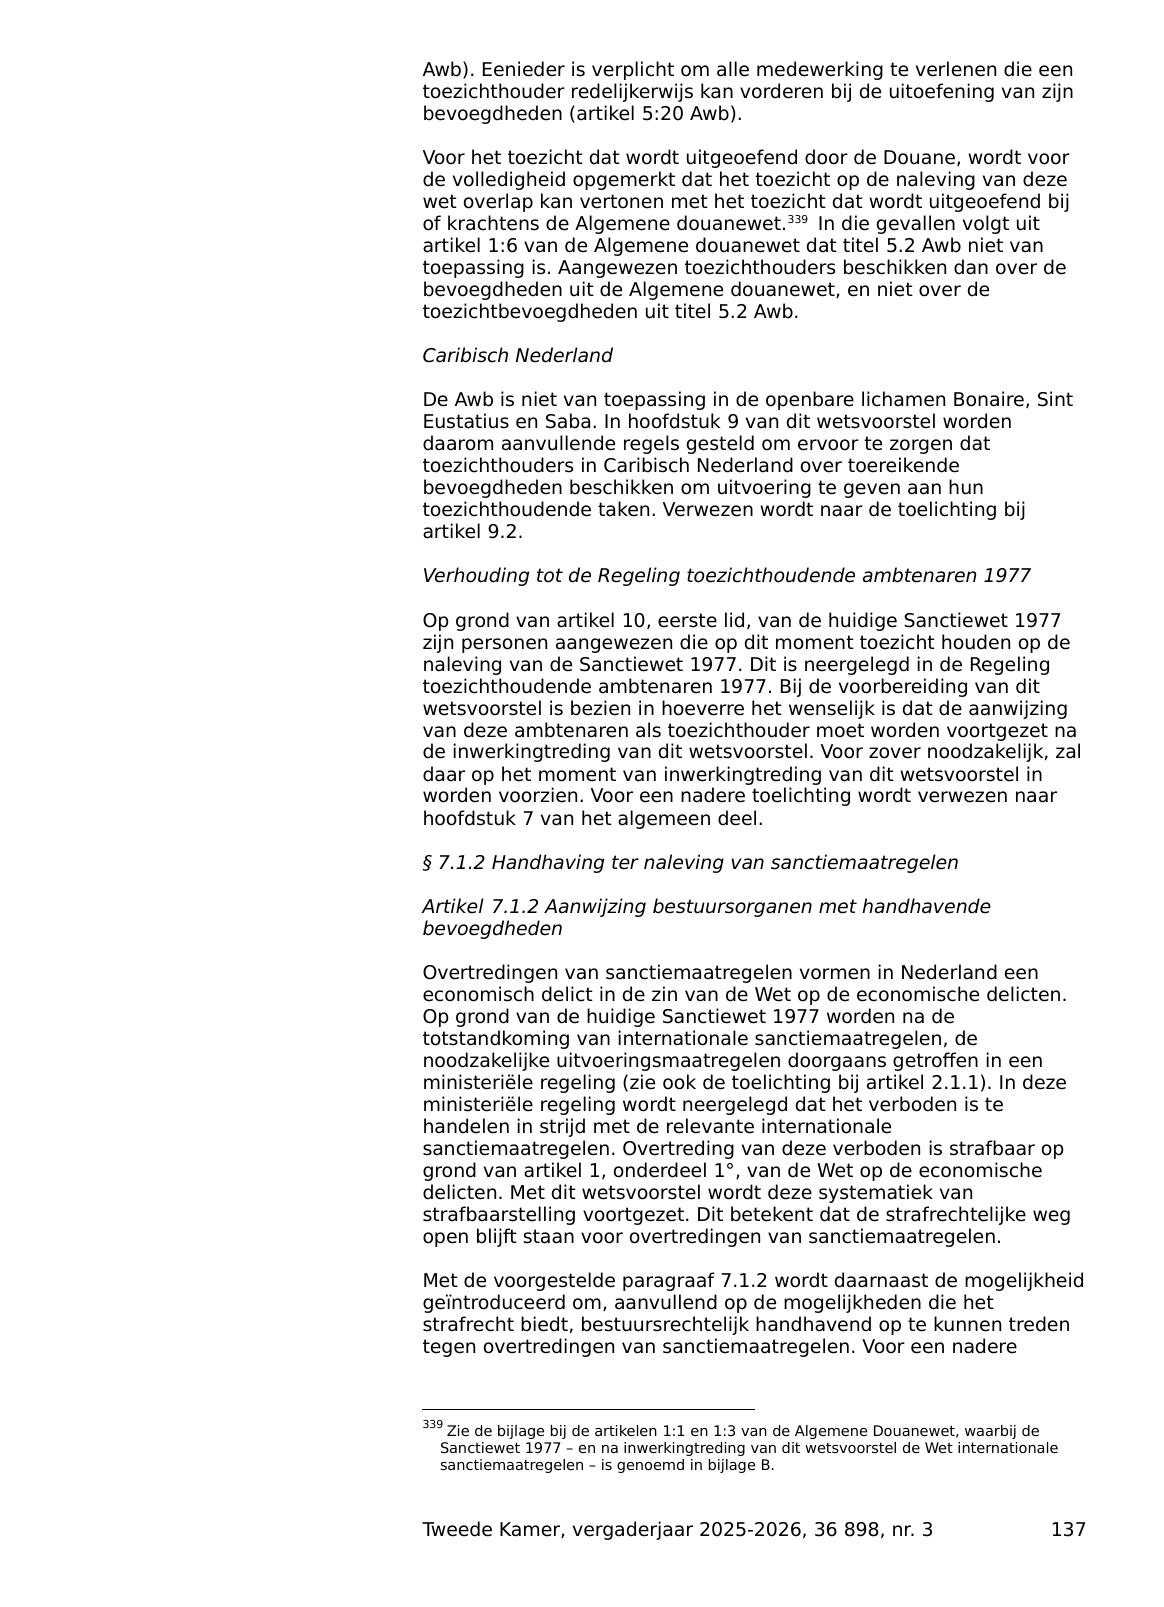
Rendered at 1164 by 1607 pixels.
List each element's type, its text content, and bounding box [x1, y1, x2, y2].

text Zie de bijlage bij de artikelen 1:1 en 1:3 van de Algemene Douanewet, waarbij de Sanctiewet 1977 – en na inwerkingtreding van dit wetsvoorstel de Wet internationale sanctiemaatregelen – is genoemd in bijlage B. [422, 1418, 1087, 1474]
subtitle Caribisch Nederland [422, 345, 1087, 367]
text Op grond van artikel 10, eerste lid, van de huidige Sanctiewet 1977 zijn personen aangewezen die op dit moment toezicht houden op de naleving van de Sanctiewet 1977. Dit is neergelegd in de Regeling toezichthoudende ambtenaren 1977. Bij de voorbereiding van dit wetsvoorstel is bezien in hoeverre het wenselijk is dat de aanwijzing van deze ambtenaren als toezichthouder moet worden voortgezet na de inwerkingtreding van dit wetsvoorstel. Voor zover noodzakelijk, zal daar op het moment van inwerkingtreding van dit wetsvoorstel in worden voorzien. Voor een nadere toelichting wordt verwezen naar hoofdstuk 7 van het algemeen deel. [422, 609, 1087, 829]
text Met de voorgestelde paragraaf 7.1.2 wordt daarnaast de mogelijkheid geïntroduceerd om, aanvullend op de mogelijkheden die het strafrecht biedt, bestuursrechtelijk handhavend op te kunnen treden tegen overtredingen van sanctiemaatregelen. Voor een nadere [422, 1270, 1087, 1358]
text Voor het toezicht dat wordt uitgeoefend door de Douane, wordt voor de volledigheid opgemerkt dat het toezicht op de naleving van deze wet overlap kan vertonen met het toezicht dat wordt uitgeoefend bij of krachtens de Algemene douanewet. In die gevallen volgt uit artikel 1:6 van de Algemene douanewet dat titel 5.2 Awb niet van toepassing is. Aangewezen toezichthouders beschikken dan over de bevoegdheden uit de Algemene douanewet, en niet over de toezichtbevoegdheden uit titel 5.2 Awb. [422, 147, 1087, 323]
text Overtredingen van sanctiemaatregelen vormen in Nederland een economisch delict in de zin van de Wet op de economische delicten. Op grond van de huidige Sanctiewet 1977 worden na de totstandkoming van internationale sanctiemaatregelen, de noodzakelijke uitvoeringsmaatregelen doorgaans getroffen in een ministeriële regeling (zie ook de toelichting bij artikel 2.1.1). In deze ministeriële regeling wordt neergelegd dat het verboden is te handelen in strijd met de relevante internationale sanctiemaatregelen. Overtreding van deze verboden is strafbaar op grond van artikel 1, onderdeel 1°, van de Wet op de economische delicten. Met dit wetsvoorstel wordt deze systematiek van strafbaarstelling voortgezet. Dit betekent dat de strafrechtelijke weg open blijft staan voor overtredingen van sanctiemaatregelen. [422, 962, 1087, 1248]
text Awb). Eenieder is verplicht om alle medewerking te verlenen die een toezichthouder redelijkerwijs kan vorderen bij de uitoefening van zijn bevoegdheden (artikel 5:20 Awb). [422, 59, 1087, 125]
text De Awb is niet van toepassing in de openbare lichamen Bonaire, Sint Eustatius en Saba. In hoofdstuk 9 van dit wetsvoorstel worden daarom aanvullende regels gesteld om ervoor te zorgen dat toezichthouders in Caribisch Nederland over toereikende bevoegdheden beschikken om uitvoering te geven aan hun toezichthoudende taken. Verwezen wordt naar de toelichting bij artikel 9.2. [422, 389, 1087, 543]
subtitle Artikel 7.1.2 Aanwijzing bestuursorganen met handhavende bevoegdheden [422, 896, 1087, 940]
subtitle § 7.1.2 Handhaving ter naleving van sanctiemaatregelen [422, 852, 1087, 873]
subtitle Verhouding tot de Regeling toezichthoudende ambtenaren 1977 [422, 565, 1087, 587]
